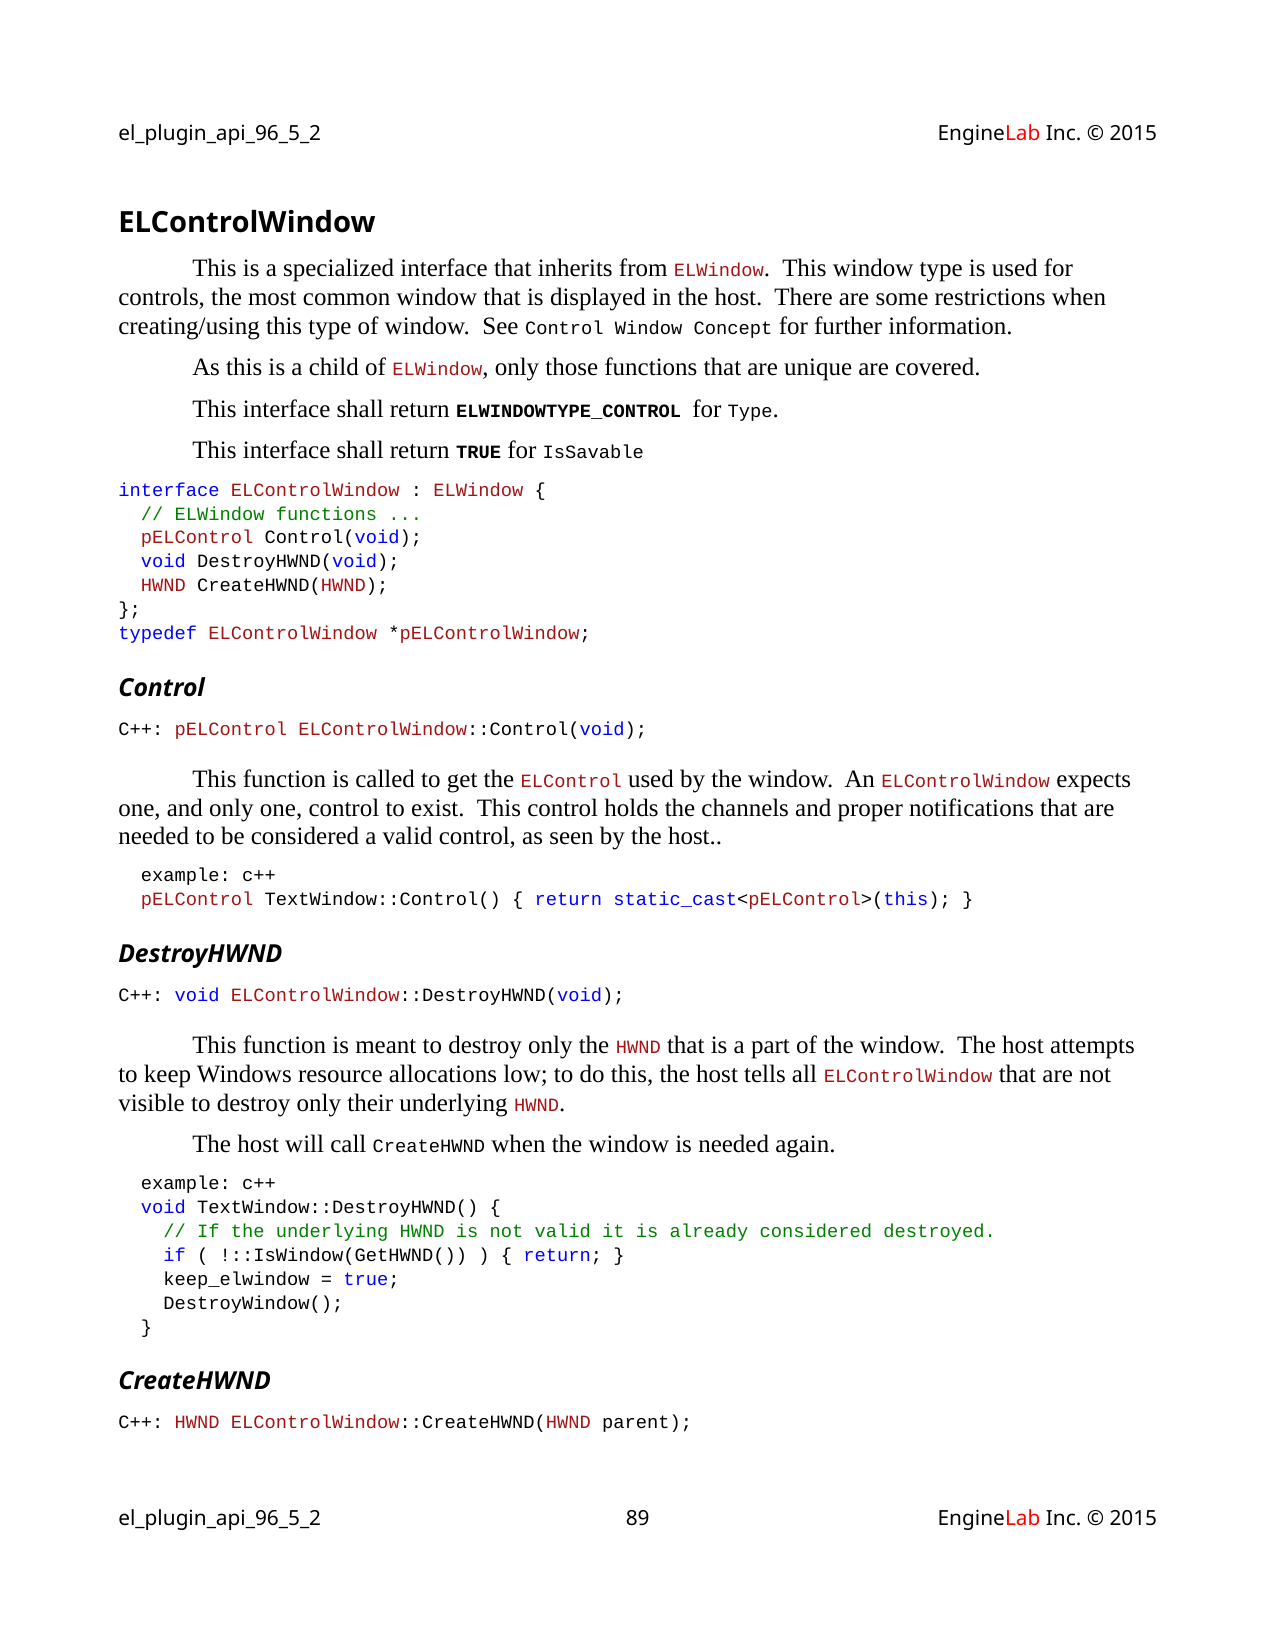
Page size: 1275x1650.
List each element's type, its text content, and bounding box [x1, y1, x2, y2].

text pELControl TextWindow::Control() { return static_cast<pELControl>(this); } [118, 887, 1157, 911]
subtitle Control [118, 669, 1157, 703]
text void TextWindow::DestroyHWND() { [118, 1194, 1157, 1218]
text HWND CreateHWND(HWND); [118, 573, 1157, 597]
text example: c++ [118, 863, 1157, 887]
text This is a specialized interface that inherits from ELWindow. This window type is used for controls, the most common window that is displayed in the host. There are some restrictions when creating/using this type of window. See Control Window Concept for further information. [118, 253, 1157, 340]
text DestroyWindow(); [118, 1290, 1157, 1314]
text This interface shall return TRUE for IsSavable [118, 435, 1157, 464]
text }; [118, 597, 1157, 621]
text C++: HWND ELControlWindow::CreateHWND(HWND parent); [118, 1409, 1157, 1433]
text As this is a child of ELWindow, only those functions that are unique are covered. [118, 352, 1157, 381]
text keep_elwindow = true; [118, 1266, 1157, 1290]
subtitle ELControlWindow [118, 201, 1157, 241]
text } [118, 1314, 1157, 1338]
subtitle DestroyHWND [118, 936, 1157, 969]
text typedef ELControlWindow *pELControlWindow; [118, 621, 1157, 644]
text example: c++ [118, 1171, 1157, 1194]
text pELControl Control(void); [118, 525, 1157, 549]
text This function is meant to destroy only the HWND that is a part of the window. The host attempts to keep Windows resource allocations low; to do this, the host tells all ELControlWindow that are not visible to destroy only their underlying HWND. [118, 1030, 1157, 1117]
subtitle CreateHWND [118, 1363, 1157, 1397]
text // If the underlying HWND is not valid it is already considered destroyed. [118, 1218, 1157, 1242]
text This function is called to get the ELControl used by the window. An ELControlWindow expects one, and only one, control to exist. This control holds the channels and proper notifications that are needed to be considered a valid control, as seen by the host.. [118, 764, 1157, 850]
text if ( !::IsWindow(GetHWND()) ) { return; } [118, 1242, 1157, 1266]
text interface ELControlWindow : ELWindow { [118, 477, 1157, 501]
text void DestroyHWND(void); [118, 549, 1157, 573]
text C++: pELControl ELControlWindow::Control(void); [118, 716, 1157, 740]
text This interface shall return ELWINDOWTYPE_CONTROL for Type. [118, 394, 1157, 423]
text C++: void ELControlWindow::DestroyHWND(void); [118, 982, 1157, 1006]
text // ELWindow functions ... [118, 501, 1157, 525]
text The host will call CreateHWND when the window is needed again. [118, 1129, 1157, 1158]
